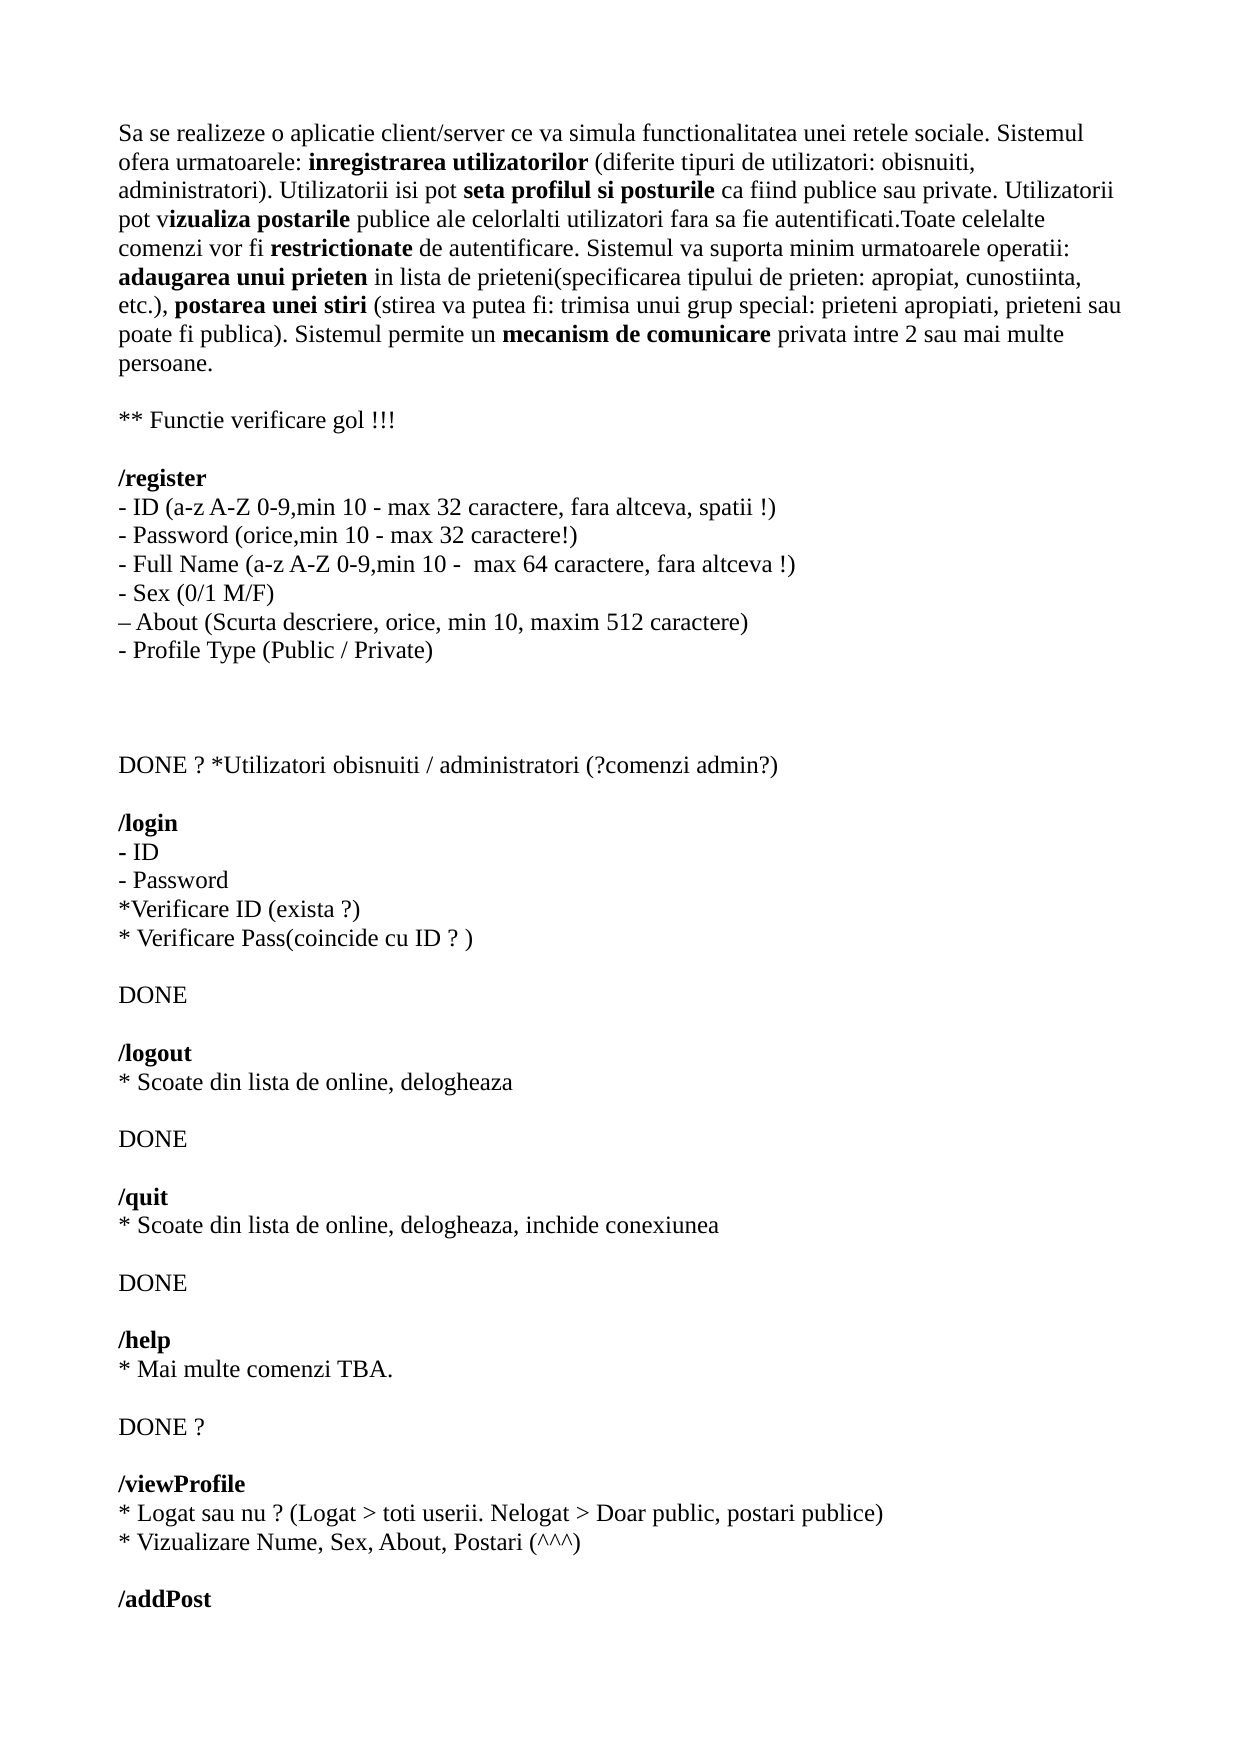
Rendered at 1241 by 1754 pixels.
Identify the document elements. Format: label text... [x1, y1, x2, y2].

text DONE ? *Utilizatori obisnuiti / administratori (?comenzi admin?) [118, 751, 1122, 779]
text /addPost [118, 1584, 1122, 1613]
text - Full Name (a-z A-Z 0-9,min 10 - max 64 caractere, fara altceva !) [118, 549, 1122, 578]
text - Sex (0/1 M/F) [118, 578, 1122, 607]
text ** Functie verificare gol !!! [118, 406, 1122, 434]
text * Mai multe comenzi TBA. [118, 1354, 1122, 1383]
text * Scoate din lista de online, delogheaza, inchide conexiunea [118, 1211, 1122, 1239]
text – About (Scurta descriere, orice, min 10, maxim 512 caractere) [118, 607, 1122, 636]
text /logout [118, 1038, 1122, 1067]
text - Password (orice,min 10 - max 32 caractere!) [118, 521, 1122, 549]
text - ID (a-z A-Z 0-9,min 10 - max 32 caractere, fara altceva, spatii !) [118, 492, 1122, 521]
text DONE ? [118, 1412, 1122, 1441]
text /login [118, 808, 1122, 837]
text * Verificare Pass(coincide cu ID ? ) [118, 923, 1122, 952]
text * Scoate din lista de online, delogheaza [118, 1067, 1122, 1096]
text - ID [118, 837, 1122, 866]
text DONE [118, 1268, 1122, 1297]
text *Verificare ID (exista ?) [118, 894, 1122, 923]
text DONE [118, 981, 1122, 1009]
text /register [118, 463, 1122, 492]
text /help [118, 1326, 1122, 1354]
text /quit [118, 1182, 1122, 1211]
text * Logat sau nu ? (Logat > toti userii. Nelogat > Doar public, postari publice) [118, 1498, 1122, 1527]
text - Profile Type (Public / Private) [118, 636, 1122, 664]
text DONE [118, 1124, 1122, 1153]
text Sa se realizeze o aplicatie client/server ce va simula functionalitatea unei retele sociale. Sistemul ofera urmatoarele: inregistrarea utilizatorilor (diferite tipuri de utilizatori: obisnuiti, administratori). Utilizatorii isi pot seta profilul si posturile ca fiind publice sau private. Utilizatorii pot vizualiza postarile publice ale celorlalti utilizatori fara sa fie autentificati.Toate celelalte comenzi vor fi restrictionate de autentificare. Sistemul va suporta minim urmatoarele operatii: adaugarea unui prieten in lista de prieteni(specificarea tipului de prieten: apropiat, cunostiinta, etc.), postarea unei stiri (stirea va putea fi: trimisa unui grup special: prieteni apropiati, prieteni sau poate fi publica). Sistemul permite un mecanism de comunicare privata intre 2 sau mai multe persoane. [118, 118, 1122, 377]
text /viewProfile [118, 1469, 1122, 1498]
text - Password [118, 866, 1122, 894]
text * Vizualizare Nume, Sex, About, Postari (^^^) [118, 1527, 1122, 1556]
